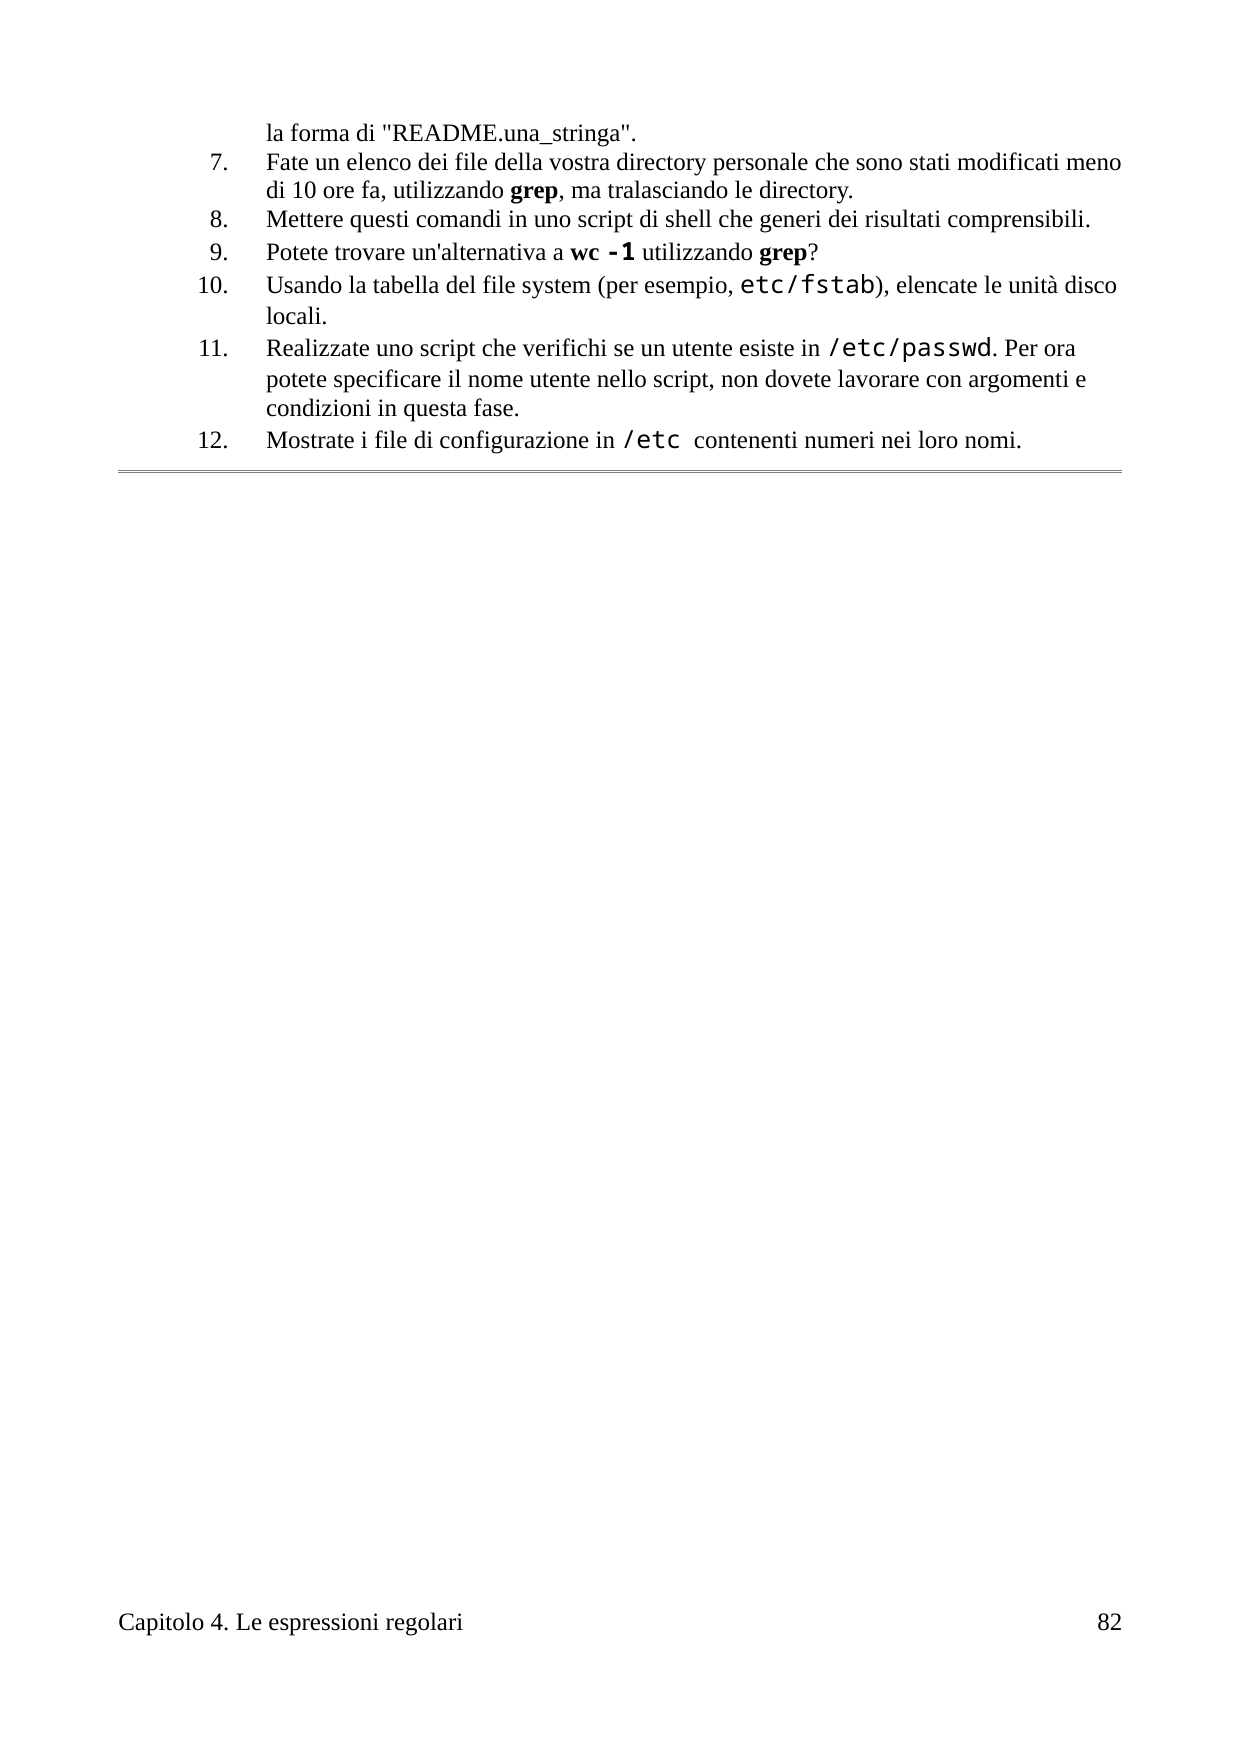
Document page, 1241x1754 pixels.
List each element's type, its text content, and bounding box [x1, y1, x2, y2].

list Realizzate uno script che verifichi se un utente esiste in /etc/passwd. Per ora potete specificare il nome utente nello script, non dovete lavorare con argomenti e condizioni in questa fase. [228, 330, 1122, 422]
list Potete trovare un'alternativa a wc -1 utilizzando grep? [228, 233, 1122, 267]
list Fate un elenco dei file della vostra directory personale che sono stati modificati meno di 10 ore fa, utilizzando grep, ma tralasciando le directory. [228, 147, 1122, 204]
list Usando la tabella del file system (per esempio, etc/fstab), elencate le unità disco locali. [228, 267, 1122, 330]
list Mostrate i file di configurazione in /etc contenenti numeri nei loro nomi. [228, 422, 1122, 456]
list Mettere questi comandi in uno script di shell che generi dei risultati comprensibili. [228, 204, 1122, 233]
list la forma di "README.una_stringa". [228, 118, 1122, 147]
